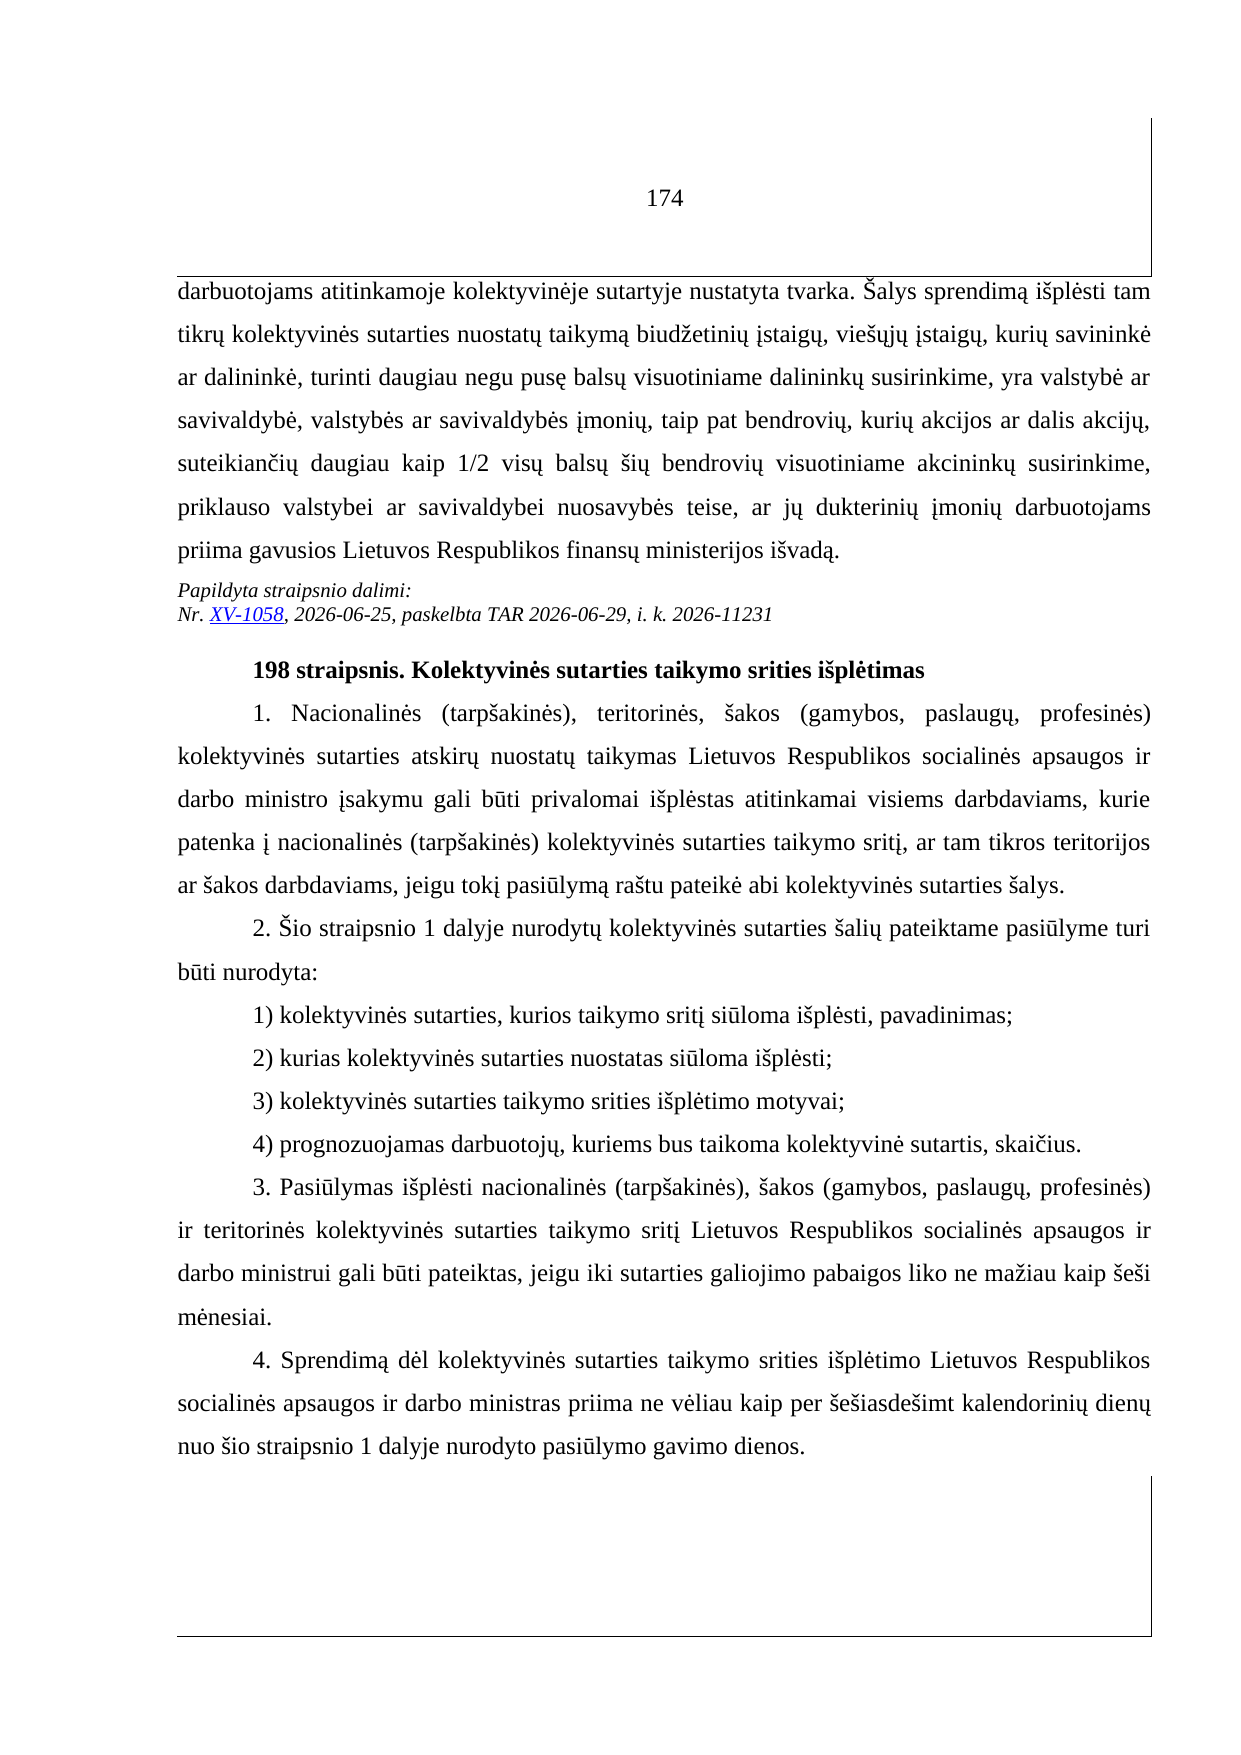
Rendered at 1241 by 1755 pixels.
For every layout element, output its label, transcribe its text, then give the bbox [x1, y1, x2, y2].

text 4) prognozuojamas darbuotojų, kuriems bus taikoma kolektyvinė sutartis, skaičius. [177, 1129, 1152, 1158]
text 2) kurias kolektyvinės sutarties nuostatas siūloma išplėsti; [177, 1043, 1152, 1072]
text 1. Nacionalinės (tarpšakinės), teritorinės, šakos (gamybos, paslaugų, profesinės) kolektyvinės sutarties atskirų nuostatų taikymas Lietuvos Respublikos socialinės apsaugos ir darbo ministro įsakymu gali būti privalomai išplėstas atitinkamai visiems darbdaviams, kurie patenka į nacionalinės (tarpšakinės) kolektyvinės sutarties taikymo sritį, ar tam tikros teritorijos ar šakos darbdaviams, jeigu tokį pasiūlymą raštu pateikė abi kolektyvinės sutarties šalys. [177, 698, 1152, 899]
text darbuotojams atitinkamoje kolektyvinėje sutartyje nustatyta tvarka. Šalys sprendimą išplėsti tam tikrų kolektyvinės sutarties nuostatų taikymą biudžetinių įstaigų, viešųjų įstaigų, kurių savininkė ar dalininkė, turinti daugiau negu pusę balsų visuotiniame dalininkų susirinkime, yra valstybė ar savivaldybė, valstybės ar savivaldybės įmonių, taip pat bendrovių, kurių akcijos ar dalis akcijų, suteikiančių daugiau kaip 1/2 visų balsų šių bendrovių visuotiniame akcininkų susirinkime, priklauso valstybei ar savivaldybei nuosavybės teise, ar jų dukterinių įmonių darbuotojams priima gavusios Lietuvos Respublikos finansų ministerijos išvadą. [177, 276, 1152, 563]
text 1) kolektyvinės sutarties, kurios taikymo sritį siūloma išplėsti, pavadinimas; [177, 1000, 1152, 1028]
text 198 straipsnis. Kolektyvinės sutarties taikymo srities išplėtimas [177, 655, 1152, 683]
text 4. Sprendimą dėl kolektyvinės sutarties taikymo srities išplėtimo Lietuvos Respublikos socialinės apsaugos ir darbo ministras priima ne vėliau kaip per šešiasdešimt kalendorinių dienų nuo šio straipsnio 1 dalyje nurodyto pasiūlymo gavimo dienos. [177, 1345, 1152, 1460]
text 3) kolektyvinės sutarties taikymo srities išplėtimo motyvai; [177, 1086, 1152, 1115]
text Nr. XV-1058, 2026-06-25, paskelbta TAR 2026-06-29, i. k. 2026-11231 [177, 602, 1152, 626]
text 2. Šio straipsnio 1 dalyje nurodytų kolektyvinės sutarties šalių pateiktame pasiūlyme turi būti nurodyta: [177, 913, 1152, 985]
text Papildyta straipsnio dalimi: [177, 578, 1152, 602]
text 3. Pasiūlymas išplėsti nacionalinės (tarpšakinės), šakos (gamybos, paslaugų, profesinės) ir teritorinės kolektyvinės sutarties taikymo sritį Lietuvos Respublikos socialinės apsaugos ir darbo ministrui gali būti pateiktas, jeigu iki sutarties galiojimo pabaigos liko ne mažiau kaip šeši mėnesiai. [177, 1172, 1152, 1330]
